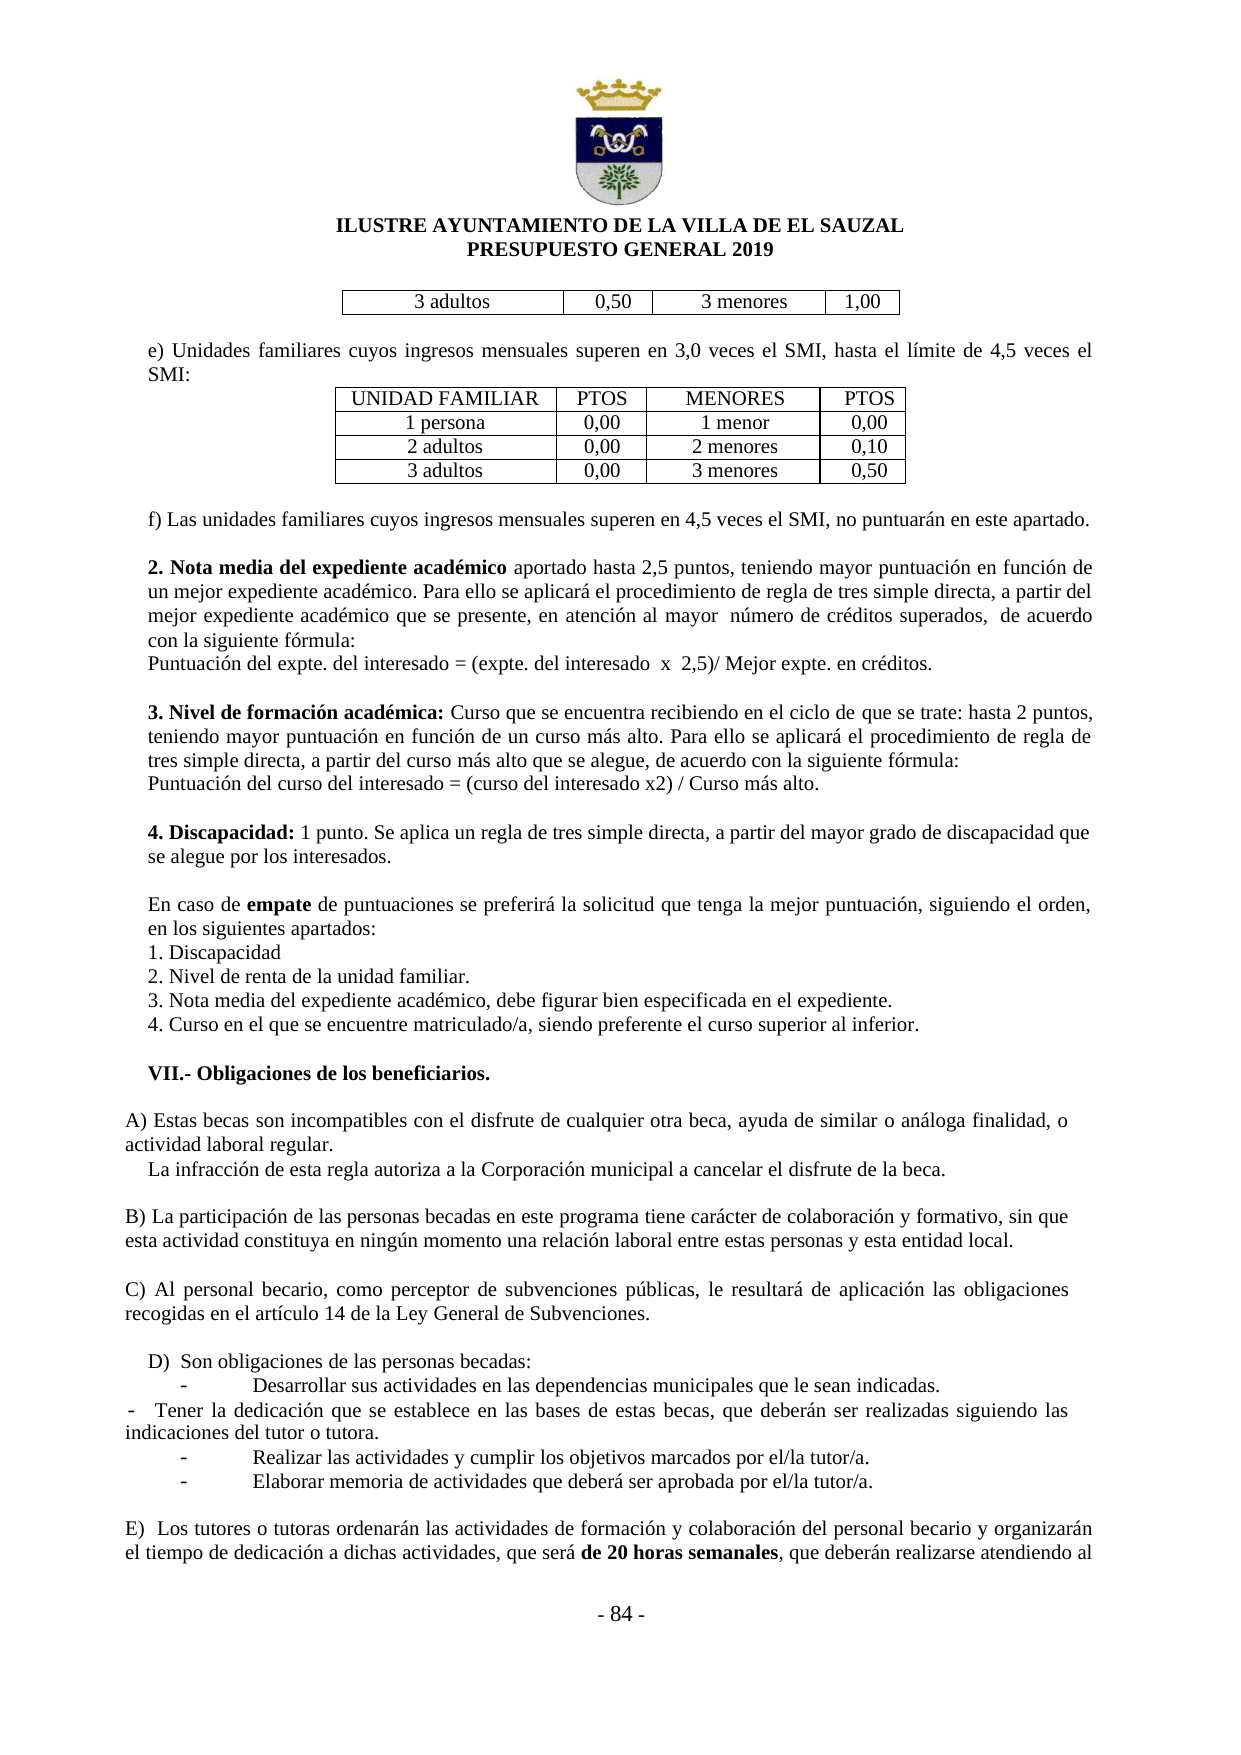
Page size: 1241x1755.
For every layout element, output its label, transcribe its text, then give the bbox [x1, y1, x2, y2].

list Estas becas son incompatibles con el disfrute de cualquier otra beca, ayuda de similar o análoga finalidad, o actividad laboral regular. [125, 1108, 1093, 1156]
list Discapacidad [148, 940, 1141, 964]
list Realizar las actividades y cumplir los objetivos marcados por el/la tutor/a. [177, 1444, 1141, 1469]
table_header UNIDAD FAMILIAR [336, 388, 556, 411]
table_header PTOS [821, 388, 905, 411]
list Nivel de renta de la unidad familiar. [148, 964, 1141, 988]
table_header 1,00 [826, 291, 899, 314]
list Unidades familiares cuyos ingresos mensuales superen en 3,0 veces el SMI, hasta el límite de 4,5 veces el SMI: [148, 338, 1093, 386]
table_cell 0,00 [821, 412, 905, 435]
list Nota media del expediente académico aportado hasta 2,5 puntos, teniendo mayor puntuación en función de un mejor expediente académico. Para ello se aplicará el procedimiento de regla de tres simple directa, a partir del mejor expediente académico que se presente, en atención al mayor número de créditos superados, de acuerdo con la siguiente fórmula: [148, 555, 1093, 652]
table_header PTOS [557, 388, 646, 411]
list Elaborar memoria de actividades que deberá ser aprobada por el/la tutor/a. [177, 1469, 1141, 1494]
text En caso de empate de puntuaciones se preferirá la solicitud que tenga la mejor puntuación, siguiendo el orden, en los siguientes apartados: [148, 892, 1093, 940]
list La participación de las personas becadas en este programa tiene carácter de colaboración y formativo, sin que esta actividad constituya en ningún momento una relación laboral entre estas personas y esta entidad local. [125, 1204, 1093, 1252]
text Puntuación del curso del interesado = (curso del interesado x2) / Curso más alto. [148, 772, 1141, 796]
table_cell 0,00 [557, 436, 646, 459]
list Los tutores o tutoras ordenarán las actividades de formación y colaboración del personal becario y organizarán el tiempo de dedicación a dichas actividades, que será de 20 horas semanales, que deberán realizarse atendiendo al [125, 1516, 1093, 1564]
list Al personal becario, como perceptor de subvenciones públicas, le resultará de aplicación las obligaciones recogidas en el artículo 14 de la Ley General de Subvenciones. [125, 1277, 1093, 1325]
table_cell 3 menores [647, 460, 819, 483]
table_cell 3 adultos [336, 460, 556, 483]
table_cell 0,10 [821, 436, 905, 459]
table_cell 2 adultos [336, 436, 556, 459]
list Son obligaciones de las personas becadas: [148, 1349, 1141, 1373]
table_cell 0,00 [557, 460, 646, 483]
list Desarrollar sus actividades en las dependencias municipales que le sean indicadas. [177, 1373, 1141, 1398]
table_header 0,50 [564, 291, 652, 314]
table_header MENORES [647, 388, 819, 411]
table_cell 1 menor [647, 412, 819, 435]
table_header 3 adultos [343, 291, 563, 314]
list Nivel de formación académica: Curso que se encuentra recibiendo en el ciclo de que se trate: hasta 2 puntos, teniendo mayor puntuación en función de un curso más alto. Para ello se aplicará el procedimiento de regla de tres simple directa, a partir del curso más alto que se alegue, de acuerdo con la siguiente fórmula: [148, 699, 1094, 772]
list Tener la dedicación que se establece en las bases de estas becas, que deberán ser realizadas siguiendo las indicaciones del tutor o tutora. [125, 1398, 1093, 1444]
list Discapacidad: 1 punto. Se aplica un regla de tres simple directa, a partir del mayor grado de discapacidad que se alegue por los interesados. [148, 820, 1090, 868]
table_cell 2 menores [647, 436, 819, 459]
text Puntuación del expte. del interesado = (expte. del interesado x 2,5)/ Mejor expte. en créditos. [148, 652, 1141, 675]
text VII.- Obligaciones de los beneficiarios. [148, 1061, 1141, 1085]
table_cell 0,00 [557, 412, 646, 435]
list Curso en el que se encuentre matriculado/a, siendo preferente el curso superior al inferior. [148, 1012, 1141, 1036]
text La infracción de esta regla autoriza a la Corporación municipal a cancelar el disfrute de la beca. [148, 1157, 1141, 1181]
list Nota media del expediente académico, debe figurar bien especificada en el expediente. [148, 988, 1141, 1012]
list Las unidades familiares cuyos ingresos mensuales superen en 4,5 veces el SMI, no puntuarán en este apartado. [148, 507, 1141, 531]
table_cell 1 persona [336, 412, 556, 435]
table_cell 0,50 [821, 460, 905, 483]
table_header 3 menores [653, 291, 825, 314]
